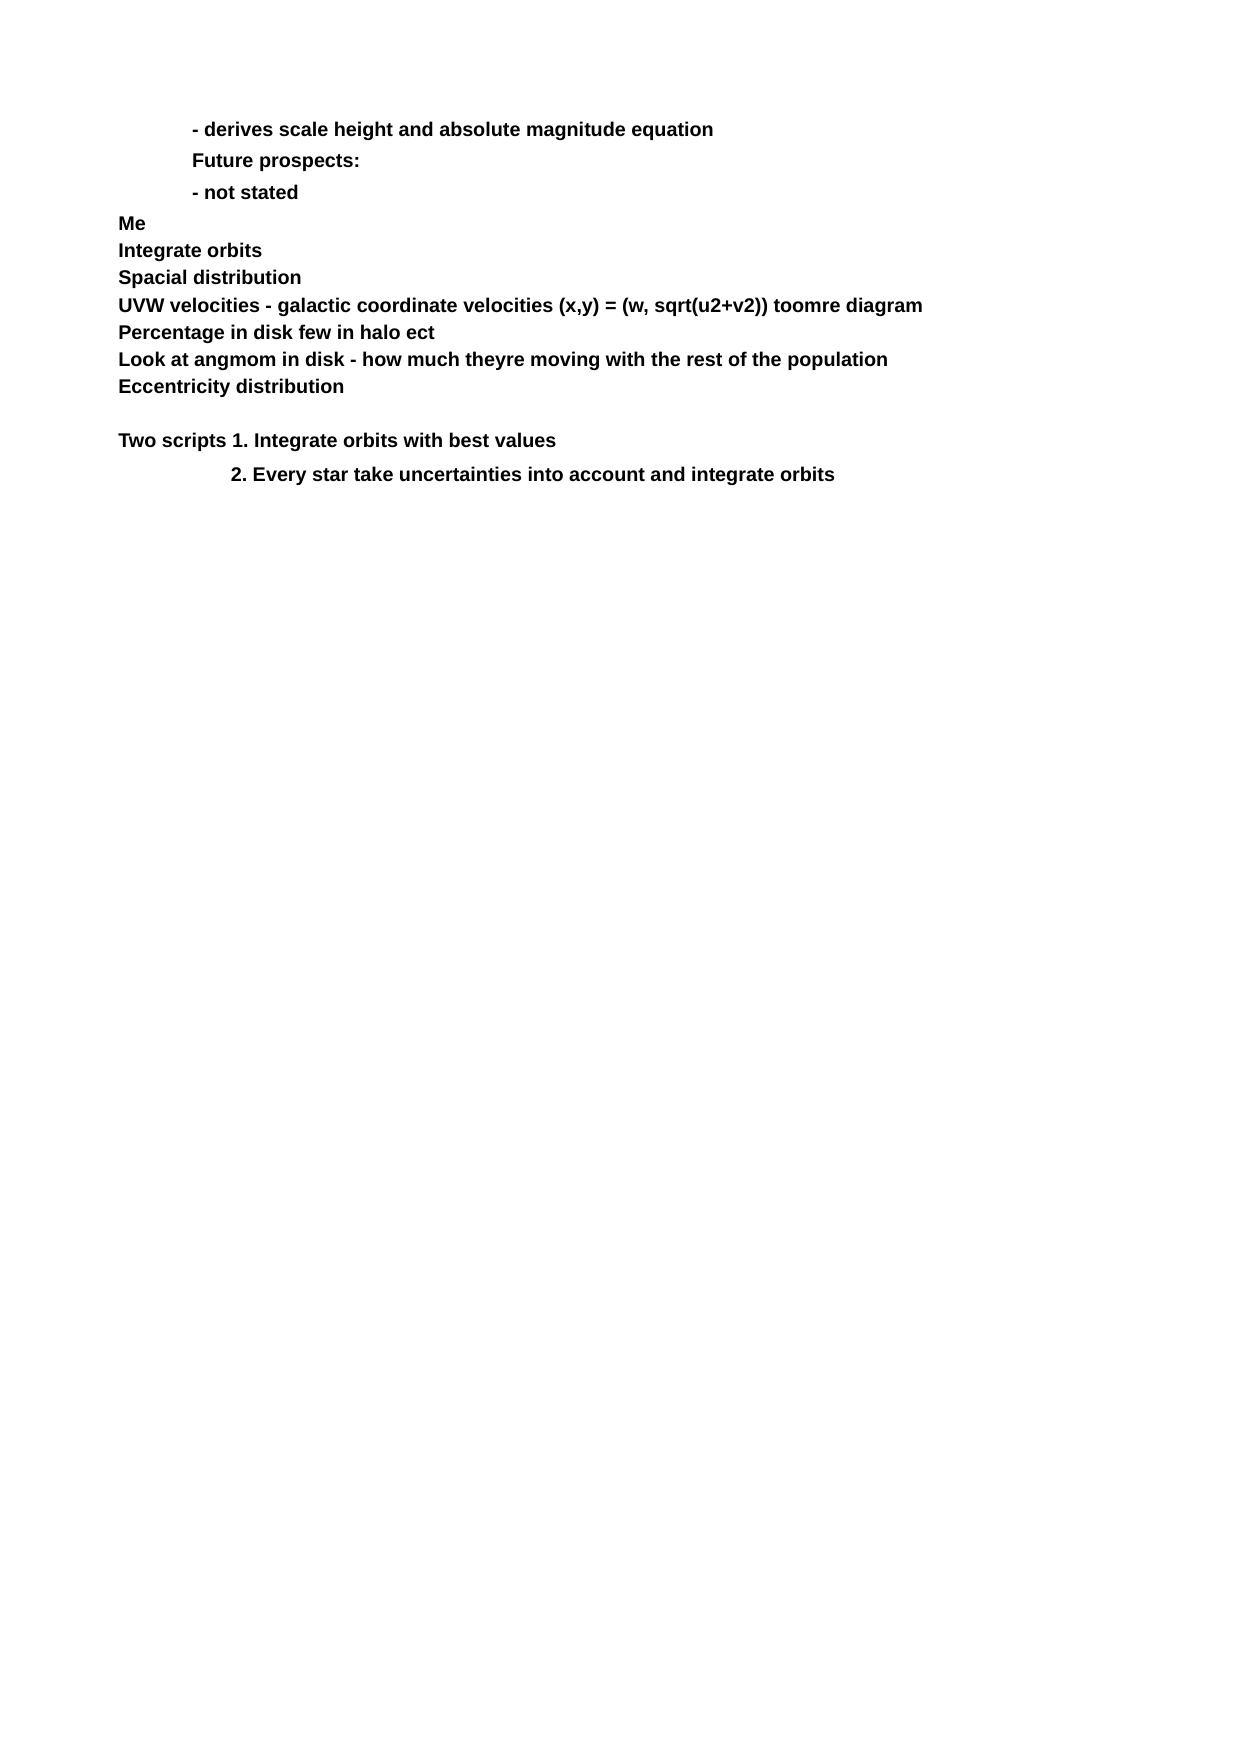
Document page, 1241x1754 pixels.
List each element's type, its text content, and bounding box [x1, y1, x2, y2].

list - derives scale height and absolute magnitude equation Future prospects: - not stated [162, 118, 1122, 203]
text Me Integrate orbits Spacial distribution UVW velocities - galactic coordinate velocities (x,y) = (w, sqrt(u2+v2)) toomre diagram Percentage in disk few in halo ect Look at angmom in disk - how much theyre moving with the rest of the population Eccentricity distribution Two scripts 1. Integrate orbits with best values 2. Every star take uncertainties into account and integrate orbits [118, 212, 1122, 487]
